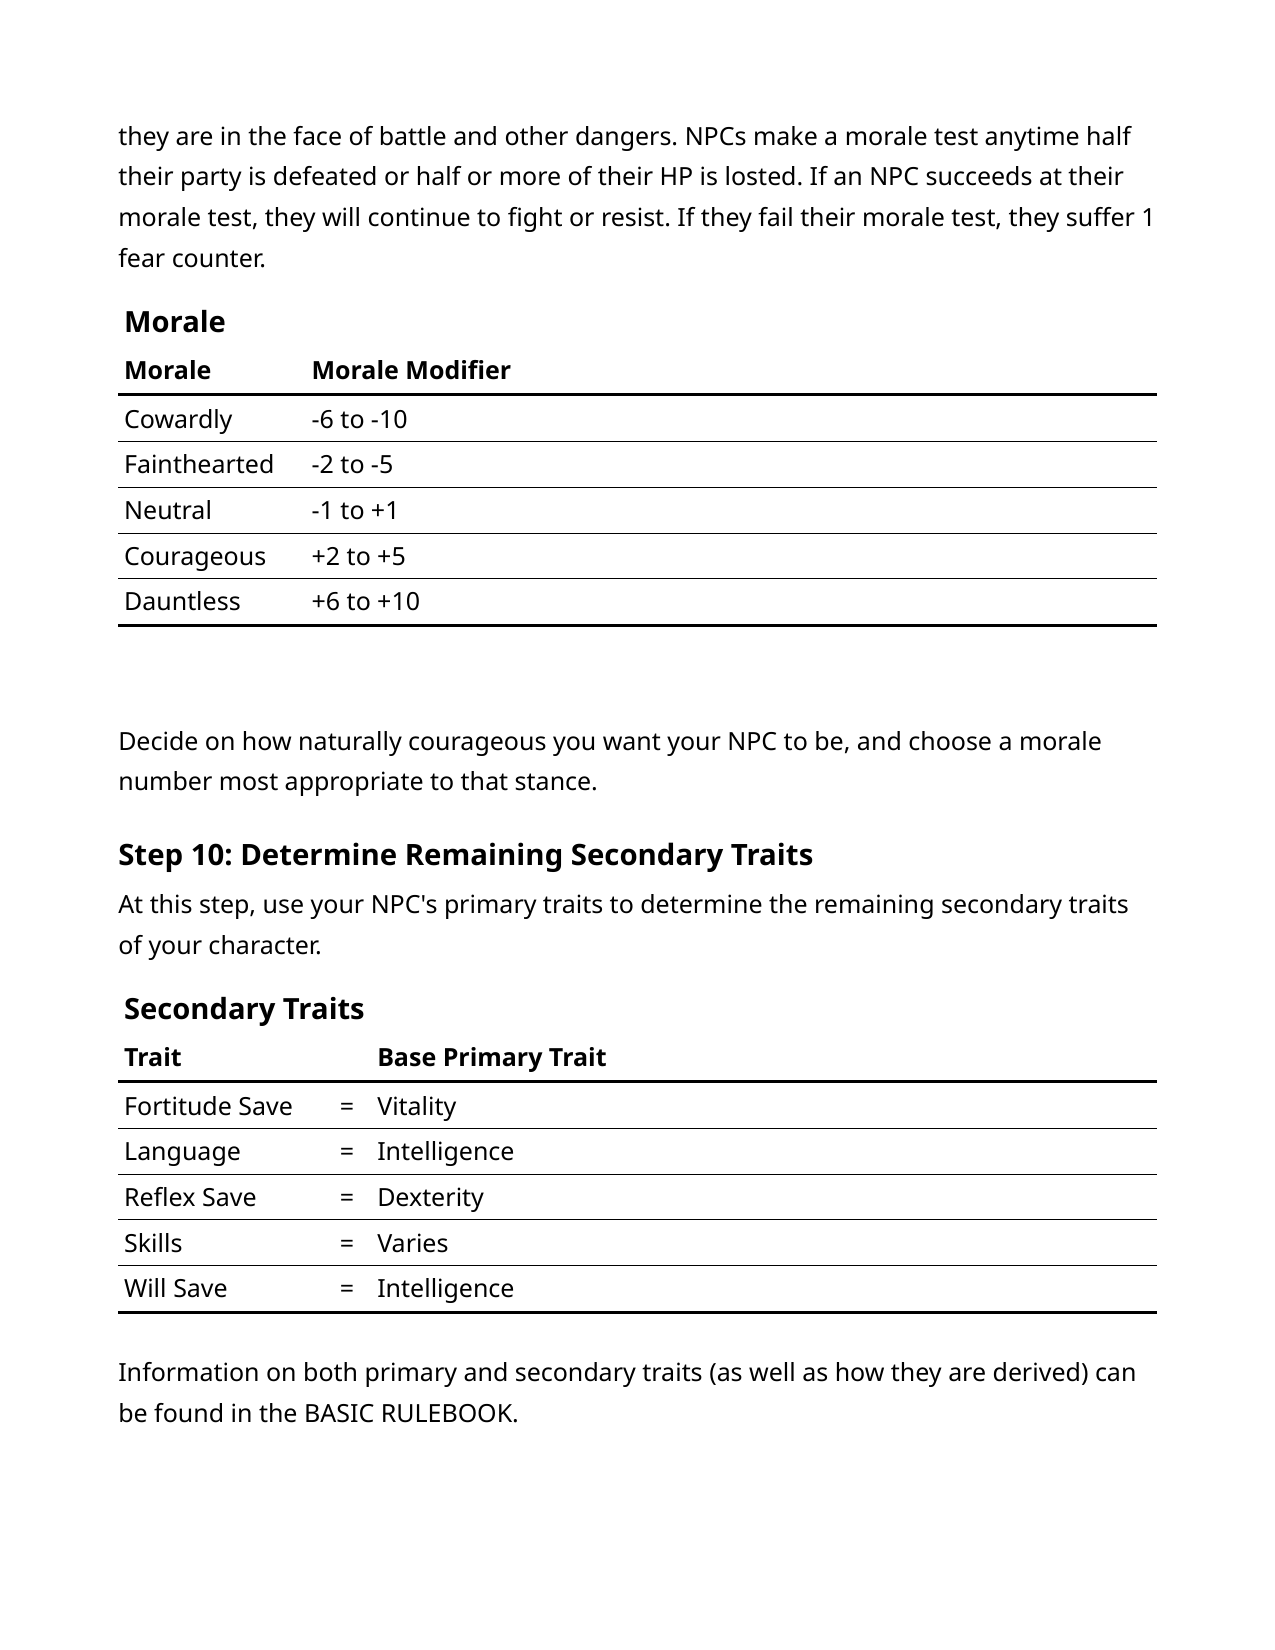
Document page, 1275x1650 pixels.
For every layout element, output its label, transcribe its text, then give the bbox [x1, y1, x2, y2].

table_header Morale [118, 296, 1157, 347]
table_cell Courageous [118, 534, 306, 578]
table_cell = [334, 1129, 371, 1174]
table_header Secondary Traits [118, 983, 1157, 1034]
table_cell Language [118, 1129, 334, 1174]
table_cell Dexterity [371, 1175, 1157, 1219]
table_cell Fortitude Save [118, 1083, 334, 1128]
table_cell Neutral [118, 488, 306, 533]
table_cell Cowardly [118, 396, 306, 441]
table_cell Reflex Save [118, 1175, 334, 1219]
table_cell Base Primary Trait [371, 1034, 1157, 1079]
text Decide on how naturally courageous you want your NPC to be, and choose a morale number most appropriate to that stance. [118, 723, 1157, 798]
table_cell -6 to -10 [306, 396, 1157, 441]
table_cell Vitality [371, 1083, 1157, 1128]
subtitle Step 10: Determine Remaining Secondary Traits [118, 834, 1157, 874]
table_cell Morale Modifier [306, 347, 1157, 393]
text Information on both primary and secondary traits (as well as how they are derived) can be found in the BASIC RULEBOOK. [118, 1314, 1157, 1429]
table_cell Intelligence [371, 1266, 1157, 1311]
text they are in the face of battle and other dangers. NPCs make a morale test anytime half their party is defeated or half or more of their HP is losted. If an NPC succeeds at their morale test, they will continue to fight or resist. If they fail their morale test, they suffer 1 fear counter. [118, 118, 1157, 275]
table_cell Intelligence [371, 1129, 1157, 1174]
table_cell +6 to +10 [306, 579, 1157, 624]
table_cell Fainthearted [118, 442, 306, 487]
table_cell Dauntless [118, 579, 306, 624]
table_cell = [334, 1175, 371, 1219]
table_cell [334, 1034, 371, 1079]
table_cell Morale [118, 347, 306, 393]
table_cell Trait [118, 1034, 334, 1079]
table_cell Varies [371, 1220, 1157, 1265]
table_cell = [334, 1083, 371, 1128]
table_cell = [334, 1266, 371, 1311]
table_cell -1 to +1 [306, 488, 1157, 533]
table_cell -2 to -5 [306, 442, 1157, 487]
text At this step, use your NPC's primary traits to determine the remaining secondary traits of your character. [118, 887, 1157, 961]
table_cell Skills [118, 1220, 334, 1265]
table_cell = [334, 1220, 371, 1265]
table_cell Will Save [118, 1266, 334, 1311]
table_cell +2 to +5 [306, 534, 1157, 578]
